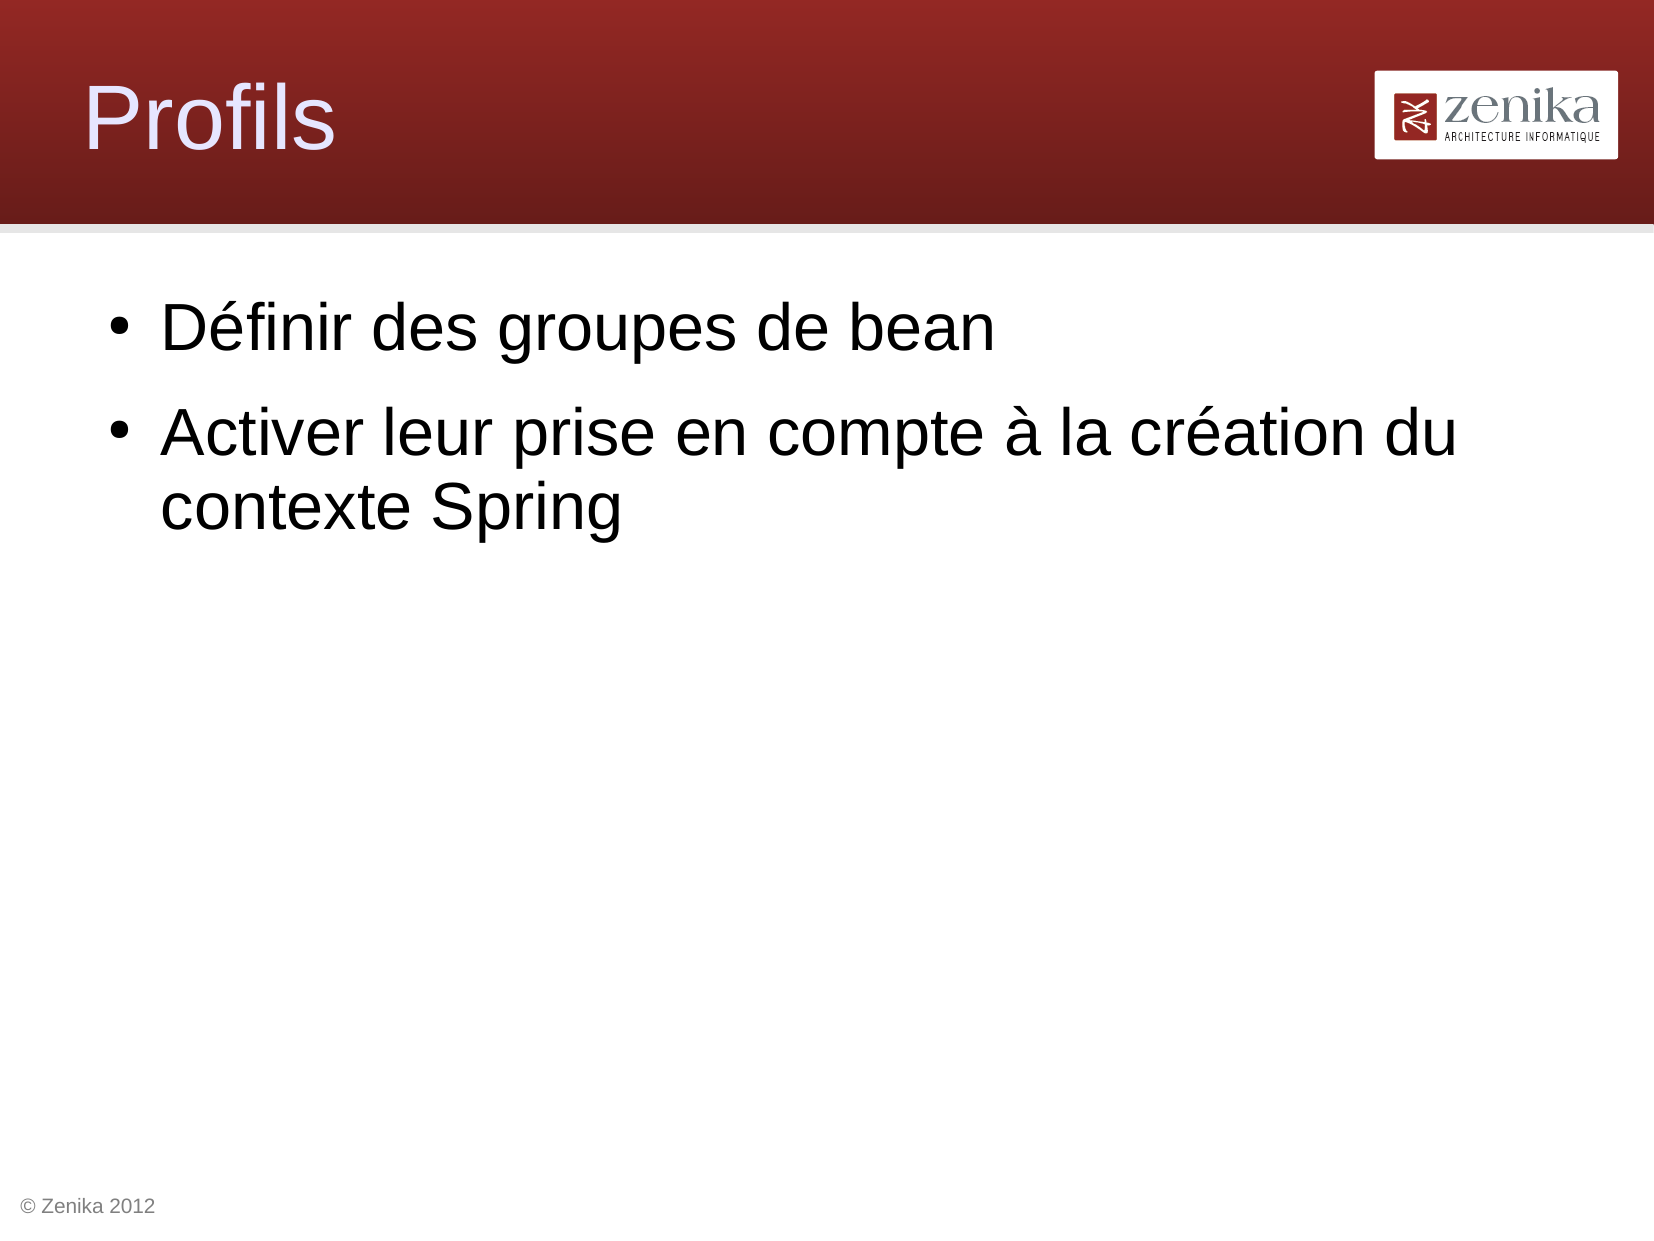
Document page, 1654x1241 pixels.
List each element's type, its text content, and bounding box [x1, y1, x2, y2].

picture [1571, 82, 1600, 149]
title Profils [82, 13, 1571, 222]
list Définir des groupes de bean Activer leur prise en compte à la création du contexte Spring [90, 290, 1546, 1010]
